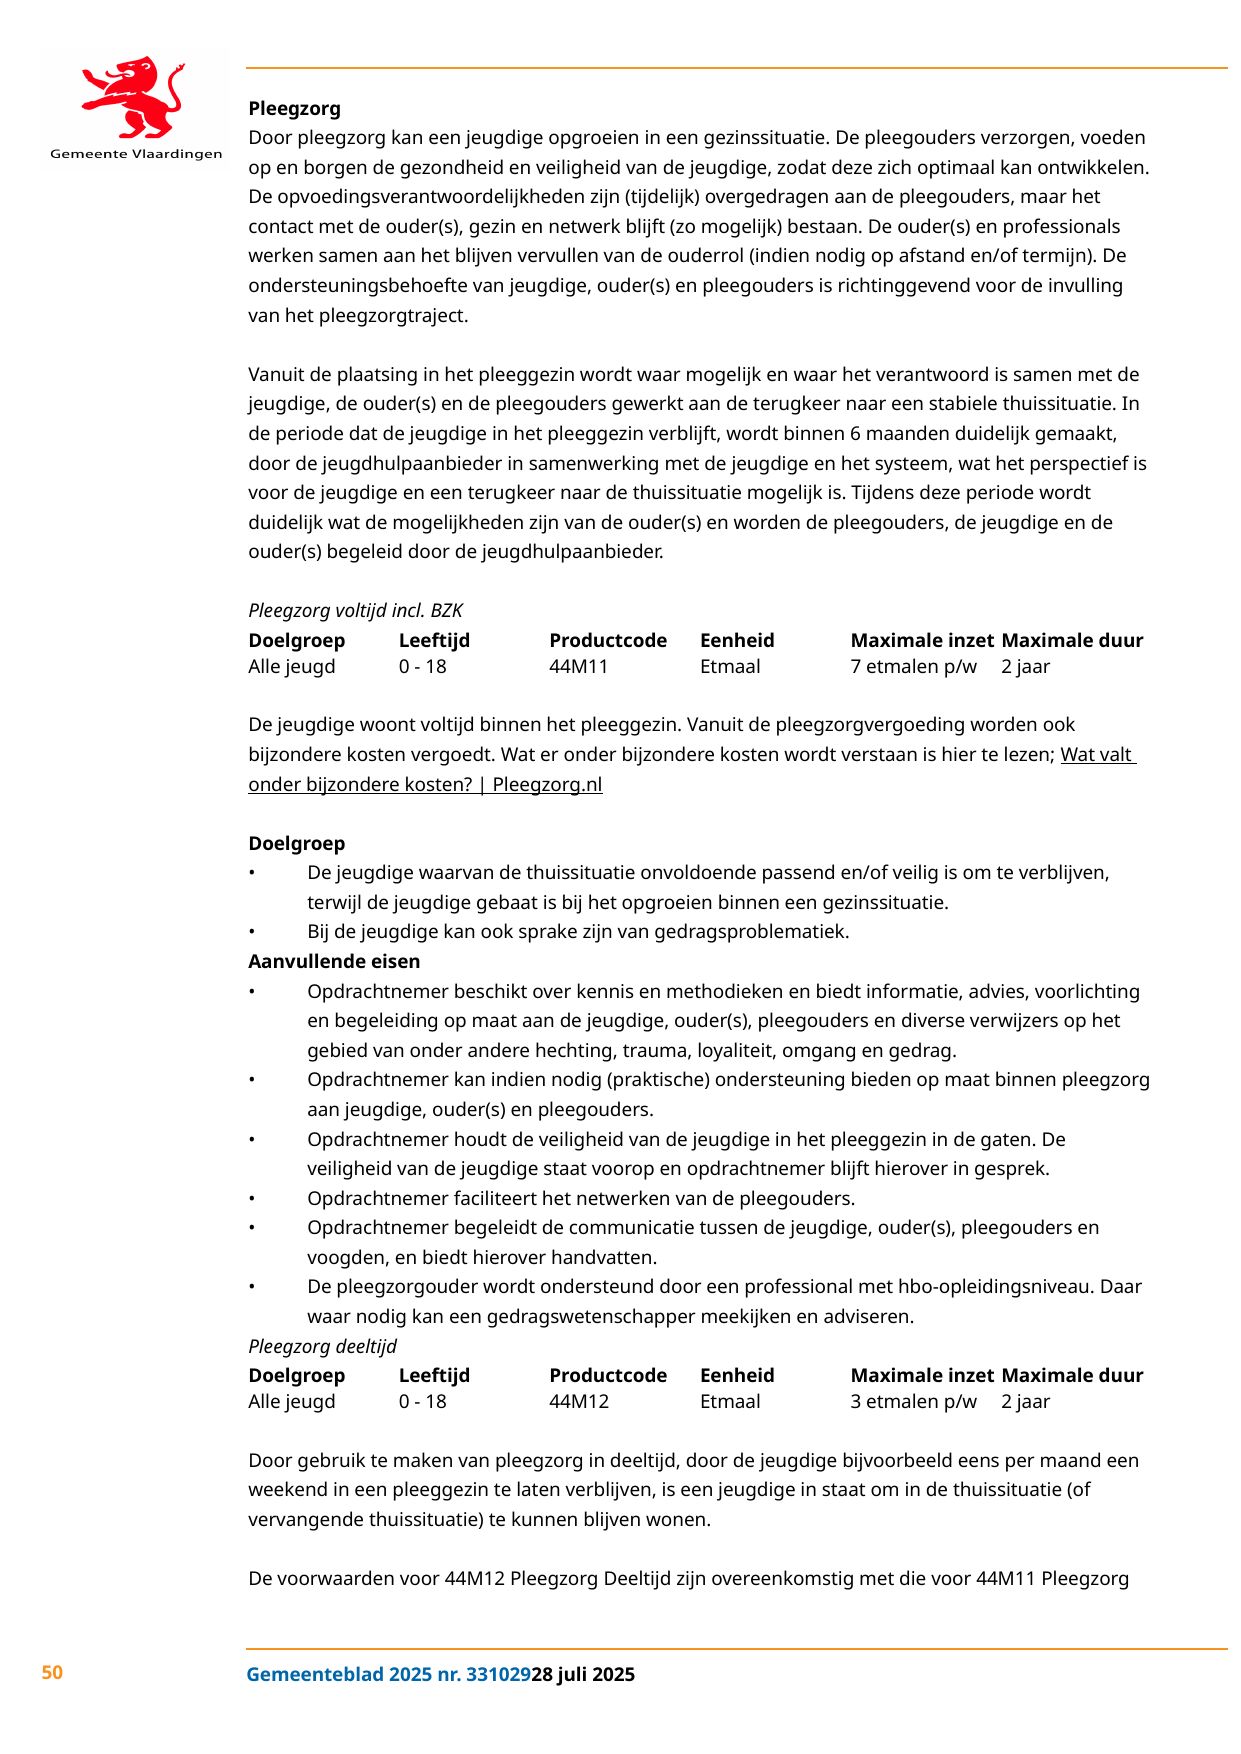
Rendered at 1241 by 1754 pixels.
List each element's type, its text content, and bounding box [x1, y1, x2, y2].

table_header Maximale duur [1001, 1363, 1152, 1388]
list Opdrachtnemer beschikt over kennis en methodieken en biedt informatie, advies, voorlichting en begeleiding op maat aan de jeugdige, ouder(s), pleegouders en diverse verwijzers op het gebied van onder andere hechting, trauma, loyaliteit, omgang en gedrag. [248, 978, 1152, 1063]
table_header Eenheid [700, 1363, 850, 1388]
table_cell 2 jaar [1001, 653, 1152, 679]
picture [41, 47, 231, 172]
table_header Productcode [549, 628, 700, 653]
table_cell Alle jeugd [248, 1388, 398, 1414]
table_cell Etmaal [700, 1388, 850, 1414]
table_cell 3 etmalen p/w [850, 1388, 1001, 1414]
table_header Doelgroep [248, 628, 398, 653]
text Aanvullende eisen [248, 948, 1152, 974]
table_cell Etmaal [700, 653, 850, 679]
table_cell 7 etmalen p/w [850, 653, 1001, 679]
table_header Leeftijd [399, 628, 549, 653]
table_header Doelgroep [248, 1363, 398, 1388]
text De voorwaarden voor 44M12 Pleegzorg Deeltijd zijn overeenkomstig met die voor 44M11 Pleegzorg [248, 1565, 1152, 1591]
table_cell 0 - 18 [399, 1388, 549, 1414]
list De jeugdige waarvan de thuissituatie onvoldoende passend en/of veilig is om te verblijven, terwijl de jeugdige gebaat is bij het opgroeien binnen een gezinssituatie. [248, 859, 1152, 915]
table_header Maximale inzet [850, 1363, 1001, 1388]
list Opdrachtnemer begeleidt de communicatie tussen de jeugdige, ouder(s), pleegouders en voogden, en biedt hierover handvatten. [248, 1214, 1152, 1270]
table_cell 2 jaar [1001, 1388, 1152, 1414]
text Door gebruik te maken van pleegzorg in deeltijd, door de jeugdige bijvoorbeeld eens per maand een weekend in een pleeggezin te laten verblijven, is een jeugdige in staat om in de thuissituatie (of vervangende thuissituatie) te kunnen blijven wonen. [248, 1447, 1152, 1532]
table_header Leeftijd [399, 1363, 549, 1388]
list Bij de jeugdige kan ook sprake zijn van gedragsproblematiek. [248, 919, 1152, 944]
text Pleegzorg deeltijd [248, 1333, 1152, 1359]
table_cell 44M11 [549, 653, 700, 679]
text De jeugdige woont voltijd binnen het pleeggezin. Vanuit de pleegzorgvergoeding worden ook bijzondere kosten vergoedt. Wat er onder bijzondere kosten wordt verstaan is hier te lezen; Wat valt onder bijzondere kosten? | Pleegzorg.nl [248, 712, 1152, 797]
table_header Eenheid [700, 628, 850, 653]
list De pleegzorgouder wordt ondersteund door een professional met hbo-opleidingsniveau. Daar waar nodig kan een gedragswetenschapper meekijken en adviseren. [248, 1274, 1152, 1329]
table_header Productcode [549, 1363, 700, 1388]
text Doelgroep [248, 830, 1152, 856]
table_cell Alle jeugd [248, 653, 398, 679]
text Vanuit de plaatsing in het pleeggezin wordt waar mogelijk en waar het verantwoord is samen met de jeugdige, de ouder(s) en de pleegouders gewerkt aan de terugkeer naar een stabiele thuissituatie. In de periode dat de jeugdige in het pleeggezin verblijft, wordt binnen 6 maanden duidelijk gemaakt, door de jeugdhulpaanbieder in samenwerking met de jeugdige en het systeem, wat het perspectief is voor de jeugdige en een terugkeer naar de thuissituatie mogelijk is. Tijdens deze periode wordt duidelijk wat de mogelijkheden zijn van de ouder(s) en worden de pleegouders, de jeugdige en de ouder(s) begeleid door de jeugdhulpaanbieder. [248, 361, 1152, 564]
table_header Maximale duur [1001, 628, 1152, 653]
list Opdrachtnemer faciliteert het netwerken van de pleegouders. [248, 1185, 1152, 1211]
table_cell 44M12 [549, 1388, 700, 1414]
table_cell 0 - 18 [399, 653, 549, 679]
list Opdrachtnemer kan indien nodig (praktische) ondersteuning bieden op maat binnen pleegzorg aan jeugdige, ouder(s) en pleegouders. [248, 1067, 1152, 1122]
table_header Maximale inzet [850, 628, 1001, 653]
text Pleegzorg [248, 95, 1152, 121]
list Opdrachtnemer houdt de veiligheid van de jeugdige in het pleeggezin in de gaten. De veiligheid van de jeugdige staat voorop en opdrachtnemer blijft hierover in gesprek. [248, 1126, 1152, 1181]
text Door pleegzorg kan een jeugdige opgroeien in een gezinssituatie. De pleegouders verzorgen, voeden op en borgen de gezondheid en veiligheid van de jeugdige, zodat deze zich optimaal kan ontwikkelen. De opvoedingsverantwoordelijkheden zijn (tijdelijk) overgedragen aan de pleegouders, maar het contact met de ouder(s), gezin en netwerk blijft (zo mogelijk) bestaan. De ouder(s) en professionals werken samen aan het blijven vervullen van de ouderrol (indien nodig op afstand en/of termijn). De ondersteuningsbehoefte van jeugdige, ouder(s) en pleegouders is richtinggevend voor de invulling van het pleegzorgtraject. [248, 124, 1152, 328]
text Pleegzorg voltijd incl. BZK [248, 598, 1152, 623]
